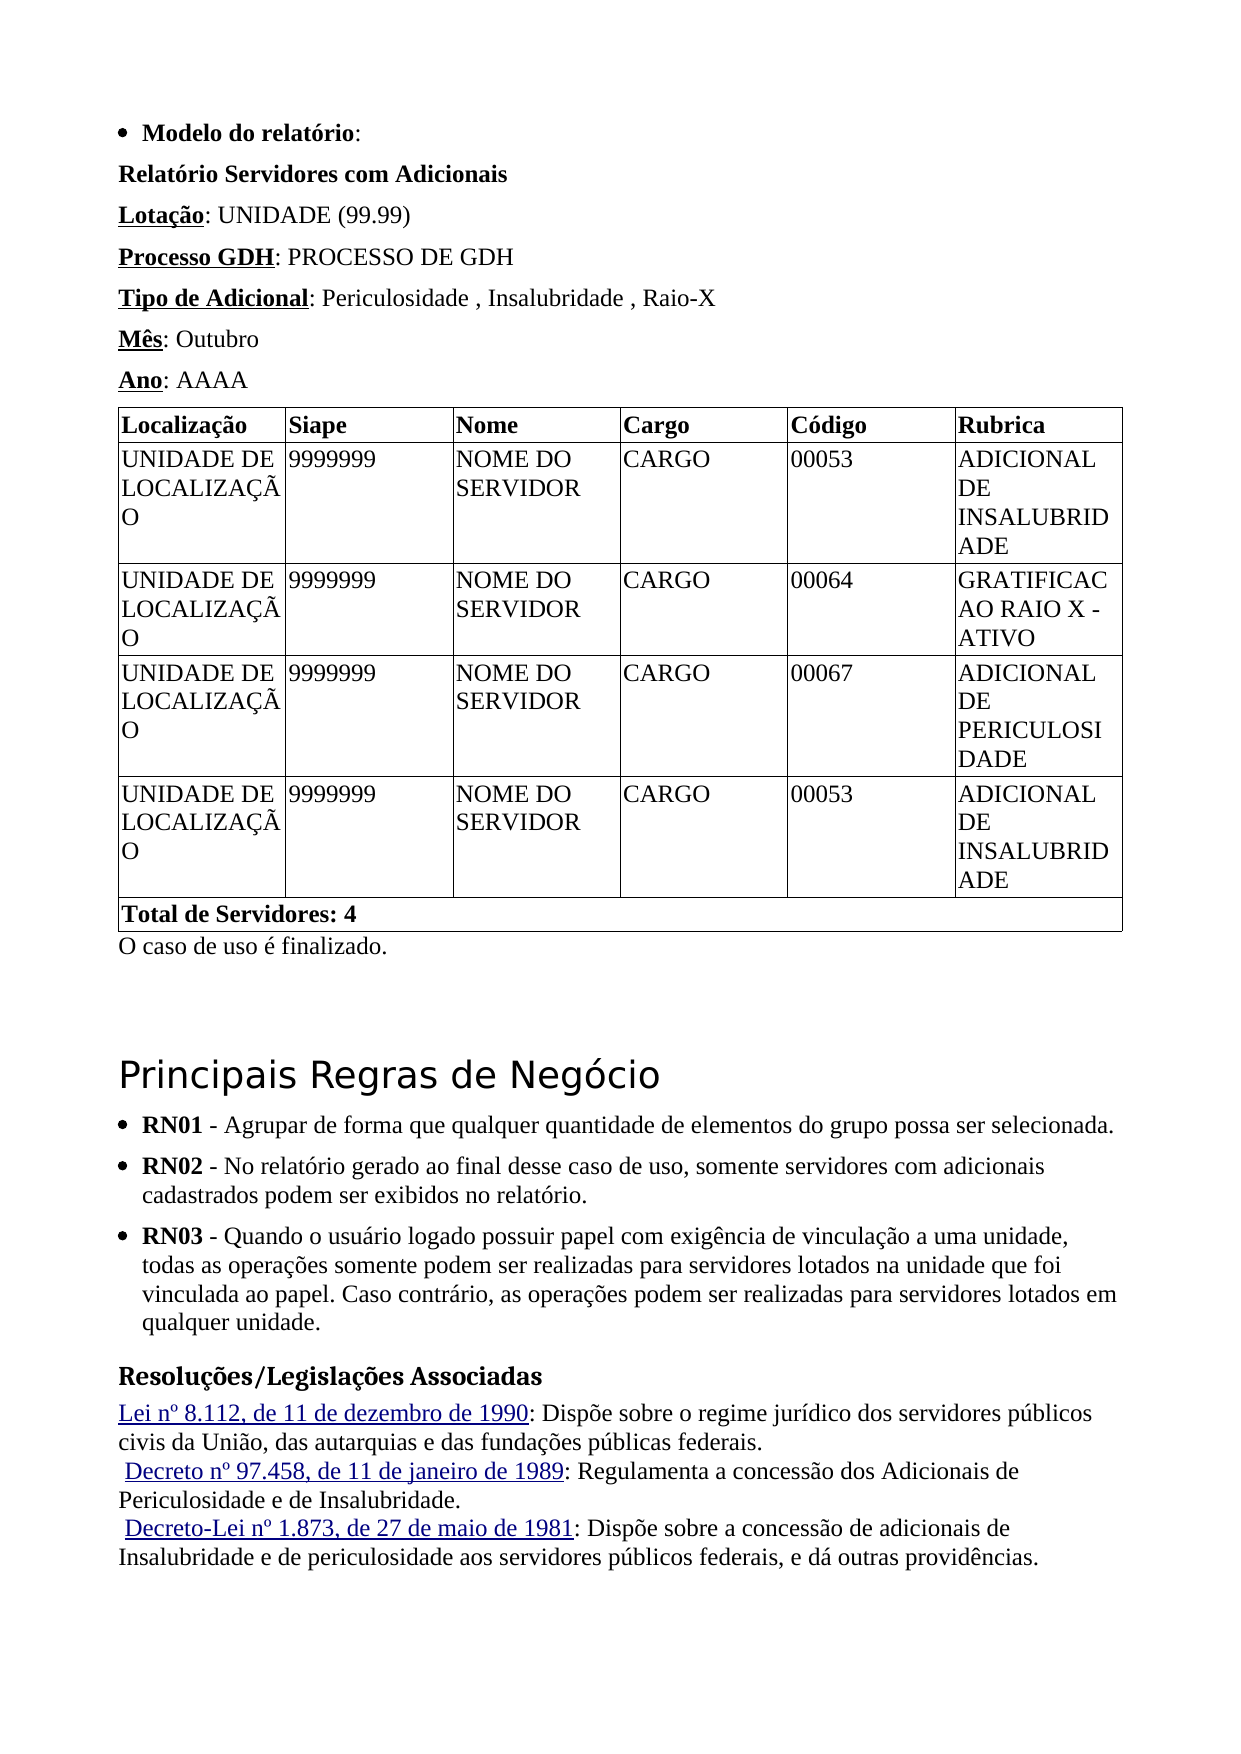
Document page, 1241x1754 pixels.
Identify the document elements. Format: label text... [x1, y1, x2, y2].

table_cell CARGO [621, 564, 787, 655]
table_cell 9999999 [286, 777, 453, 897]
subtitle Principais Regras de Negócio [118, 1054, 1122, 1097]
table_cell ADICIONAL DE INSALUBRIDADE [956, 443, 1122, 562]
text Processo GDH: PROCESSO DE GDH [118, 242, 1122, 271]
table_cell 00053 [788, 777, 955, 897]
table_cell UNIDADE DE LOCALIZAÇÃO [119, 564, 285, 655]
table_cell CARGO [621, 777, 787, 897]
table_cell 9999999 [286, 564, 453, 655]
text O caso de uso é finalizado. [118, 932, 1122, 960]
table_cell 00053 [788, 443, 955, 562]
table_cell NOME DO SERVIDOR [454, 656, 620, 776]
table_cell 9999999 [286, 443, 453, 562]
text Lotação: UNIDADE (99.99) [118, 201, 1122, 229]
subtitle Resoluções/Legislações Associadas [118, 1361, 1122, 1392]
table_cell UNIDADE DE LOCALIZAÇÃO [119, 443, 285, 562]
table_cell NOME DO SERVIDOR [454, 777, 620, 897]
table_cell CARGO [621, 443, 787, 562]
table_cell 00064 [788, 564, 955, 655]
text Mês: Outubro [118, 324, 1122, 353]
text Ano: AAAA [118, 366, 1122, 394]
list Modelo do relatório: [118, 118, 1122, 147]
text Lei nº 8.112, de 11 de dezembro de 1990: Dispõe sobre o regime jurídico dos servidores públicos civis da União, das autarquias e das fundações públicas federais. Decreto nº 97.458, de 11 de janeiro de 1989: Regulamenta a concessão dos Adicionais de Periculosidade e de Insalubridade. Decreto-Lei nº 1.873, de 27 de maio de 1981: Dispõe sobre a concessão de adicionais de Insalubridade e de periculosidade aos servidores públicos federais, e dá outras providências. [118, 1398, 1122, 1600]
table_cell UNIDADE DE LOCALIZAÇÃO [119, 777, 285, 897]
list RN03 - Quando o usuário logado possuir papel com exigência de vinculação a uma unidade, todas as operações somente podem ser realizadas para servidores lotados na unidade que foi vinculada ao papel. Caso contrário, as operações podem ser realizadas para servidores lotados em qualquer unidade. [118, 1221, 1122, 1336]
text Tipo de Adicional: Periculosidade , Insalubridade , Raio-X [118, 283, 1122, 312]
text Relatório Servidores com Adicionais [118, 159, 1122, 188]
table_cell UNIDADE DE LOCALIZAÇÃO [119, 656, 285, 776]
table_cell ADICIONAL DE PERICULOSIDADE [956, 656, 1122, 776]
table_cell GRATIFICACAO RAIO X - ATIVO [956, 564, 1122, 655]
table_cell CARGO [621, 656, 787, 776]
list RN02 - No relatório gerado ao final desse caso de uso, somente servidores com adicionais cadastrados podem ser exibidos no relatório. [118, 1151, 1122, 1209]
table_cell 00067 [788, 656, 955, 776]
table_cell NOME DO SERVIDOR [454, 443, 620, 562]
table_cell ADICIONAL DE INSALUBRIDADE [956, 777, 1122, 897]
table_header Siape [286, 408, 453, 442]
table_header Código [788, 408, 955, 442]
table_header Rubrica [956, 408, 1122, 442]
table_cell 9999999 [286, 656, 453, 776]
table_header Cargo [621, 408, 787, 442]
list RN01 - Agrupar de forma que qualquer quantidade de elementos do grupo possa ser selecionada. [118, 1110, 1122, 1139]
table_cell NOME DO SERVIDOR [454, 564, 620, 655]
table_header Nome [454, 408, 620, 442]
table_cell Total de Servidores: 4 [119, 898, 1122, 931]
table_header Localização [119, 408, 285, 442]
